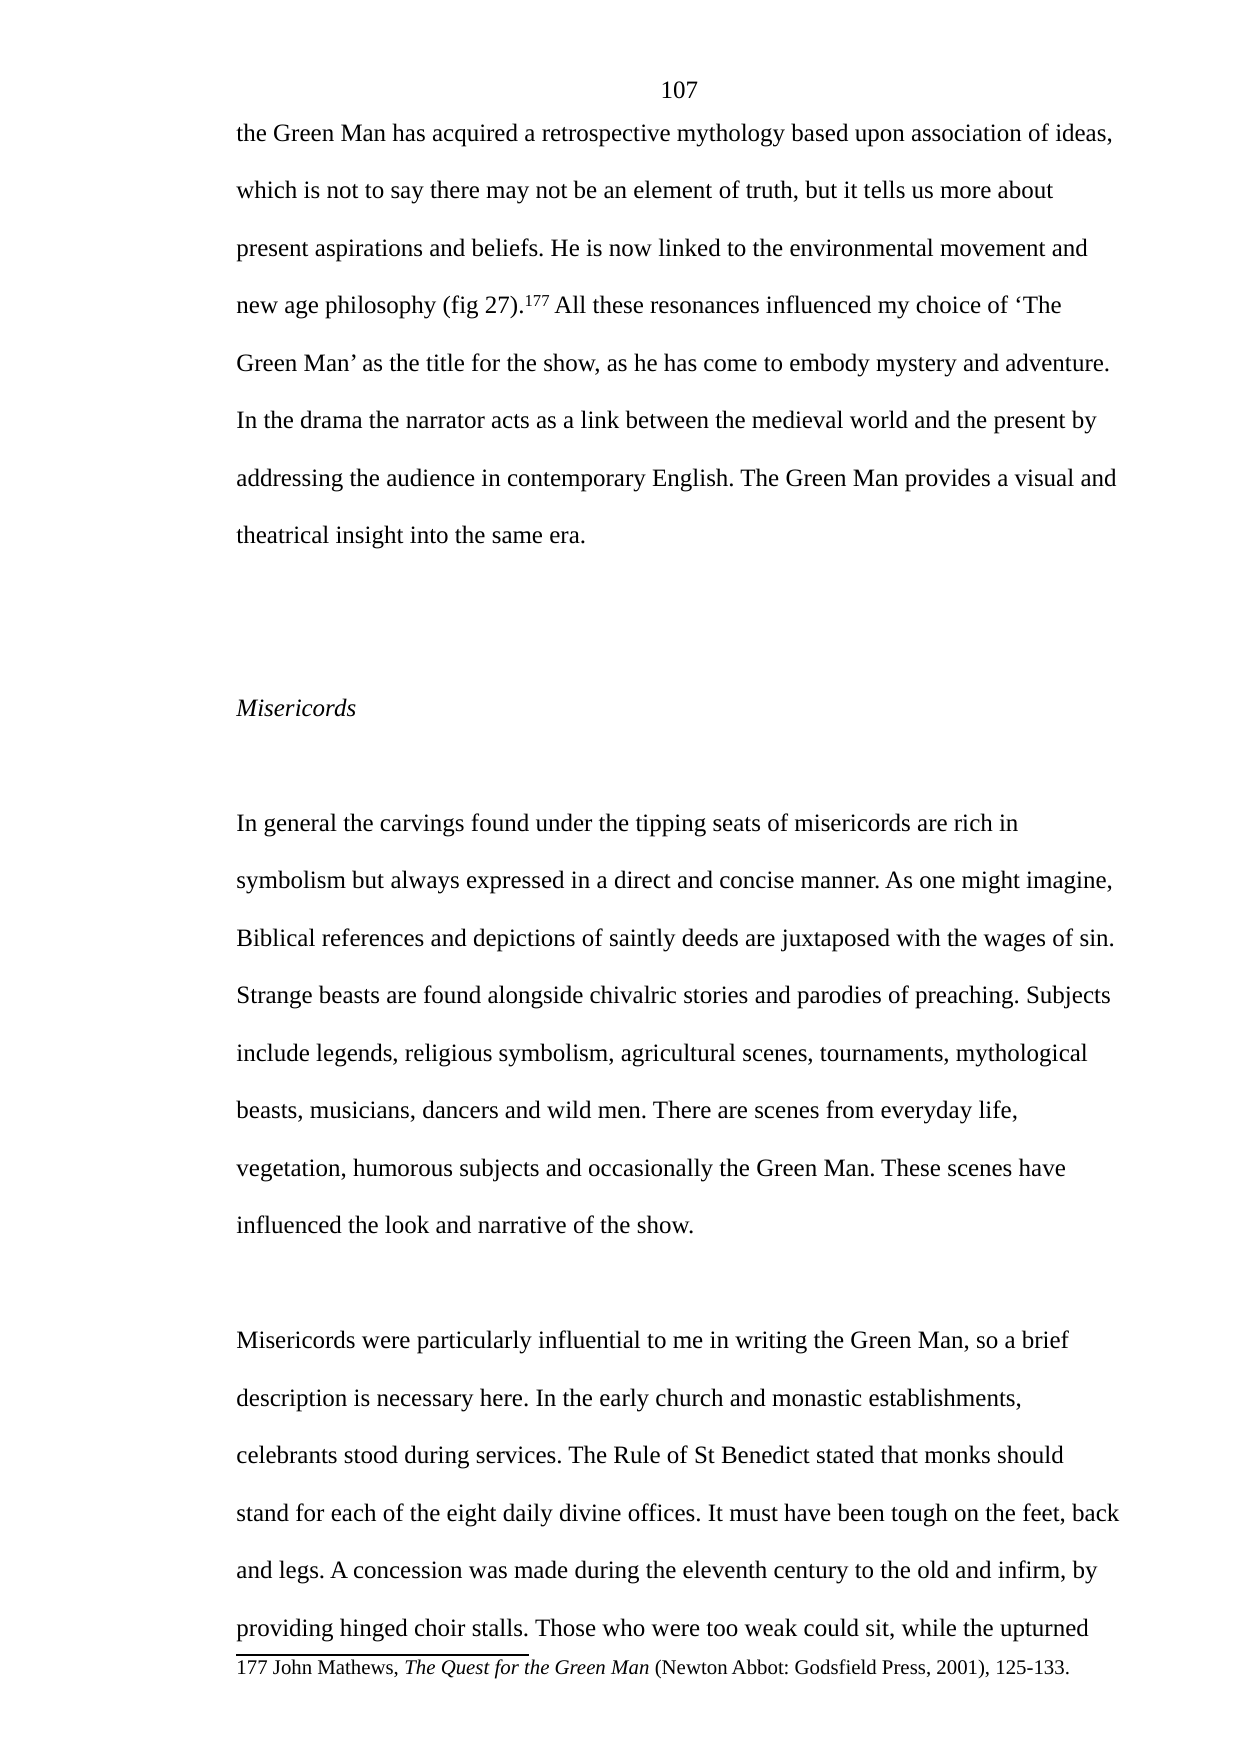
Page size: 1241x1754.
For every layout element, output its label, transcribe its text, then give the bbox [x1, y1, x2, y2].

text John Mathews, The Quest for the Green Man (Newton Abbot: Godsfield Press, 2001), 125-133. [236, 1655, 1122, 1679]
text Misericords [236, 693, 1122, 722]
text Misericords were particularly influential to me in writing the Green Man, so a brief description is necessary here. In the early church and monastic establishments, celebrants stood during services. The Rule of St Benedict stated that monks should stand for each of the eight daily divine offices. It must have been tough on the feet, back and legs. A concession was made during the eleventh century to the old and infirm, by providing hinged choir stalls. Those who were too weak could sit, while the upturned [236, 1326, 1122, 1642]
text the Green Man has acquired a retrospective mythology based upon association of ideas, which is not to say there may not be an element of truth, but it tells us more about present aspirations and beliefs. He is now linked to the environmental movement and new age philosophy (fig 27). All these resonances influenced my choice of ‘The Green Man’ as the title for the show, as he has come to embody mystery and adventure. In the drama the narrator acts as a link between the medieval world and the present by addressing the audience in contemporary English. The Green Man provides a visual and theatrical insight into the same era. [236, 118, 1122, 549]
text In general the carvings found under the tipping seats of misericords are rich in symbolism but always expressed in a direct and concise manner. As one might imagine, Biblical references and depictions of saintly deeds are juxtaposed with the wages of sin. Strange beasts are found alongside chivalric stories and parodies of preaching. Subjects include legends, religious symbolism, agricultural scenes, tournaments, mythological beasts, musicians, dancers and wild men. There are scenes from everyday life, vegetation, humorous subjects and occasionally the Green Man. These scenes have influenced the look and narrative of the show. [236, 808, 1122, 1239]
